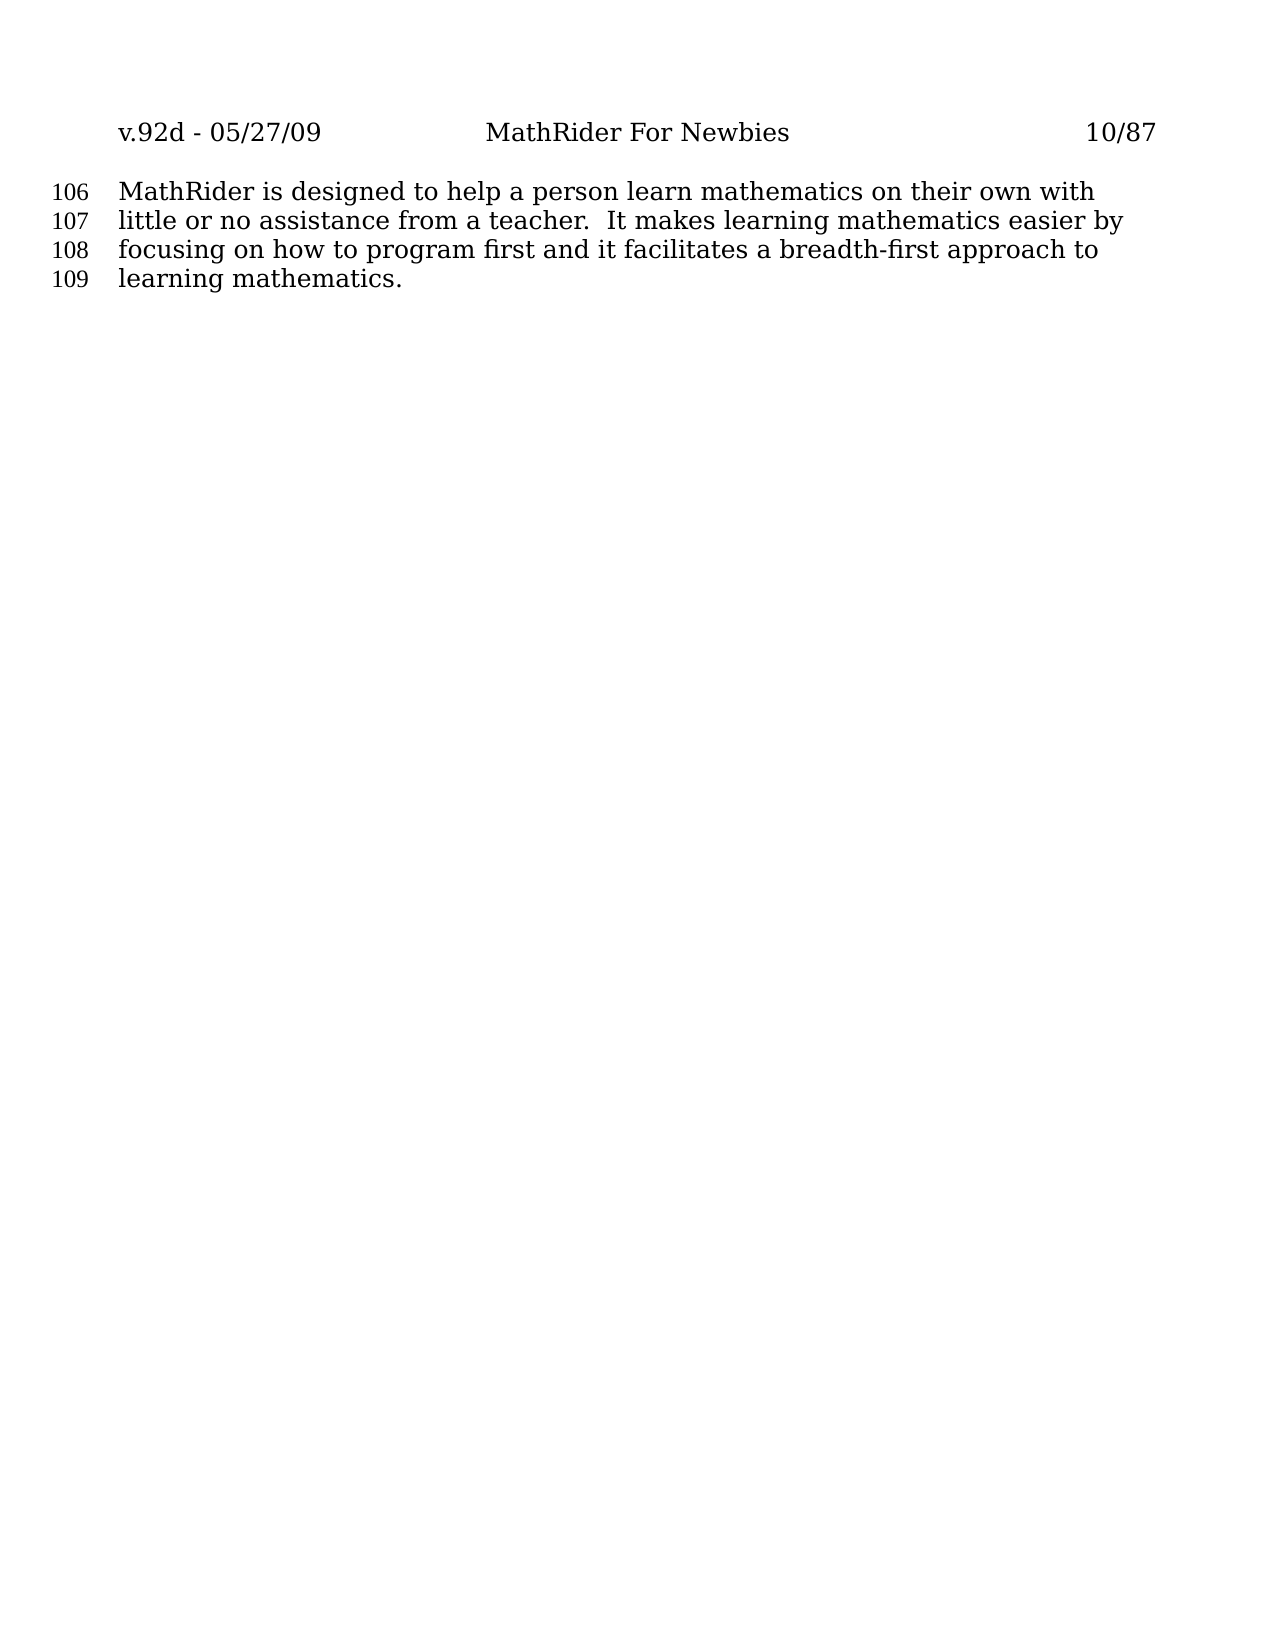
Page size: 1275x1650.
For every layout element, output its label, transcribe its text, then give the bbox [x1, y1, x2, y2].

text MathRider is designed to help a person learn mathematics on their own with little or no assistance from a teacher. It makes learning mathematics easier by focusing on how to program first and it facilitates a breadth-first approach to learning mathematics. [118, 177, 1157, 293]
